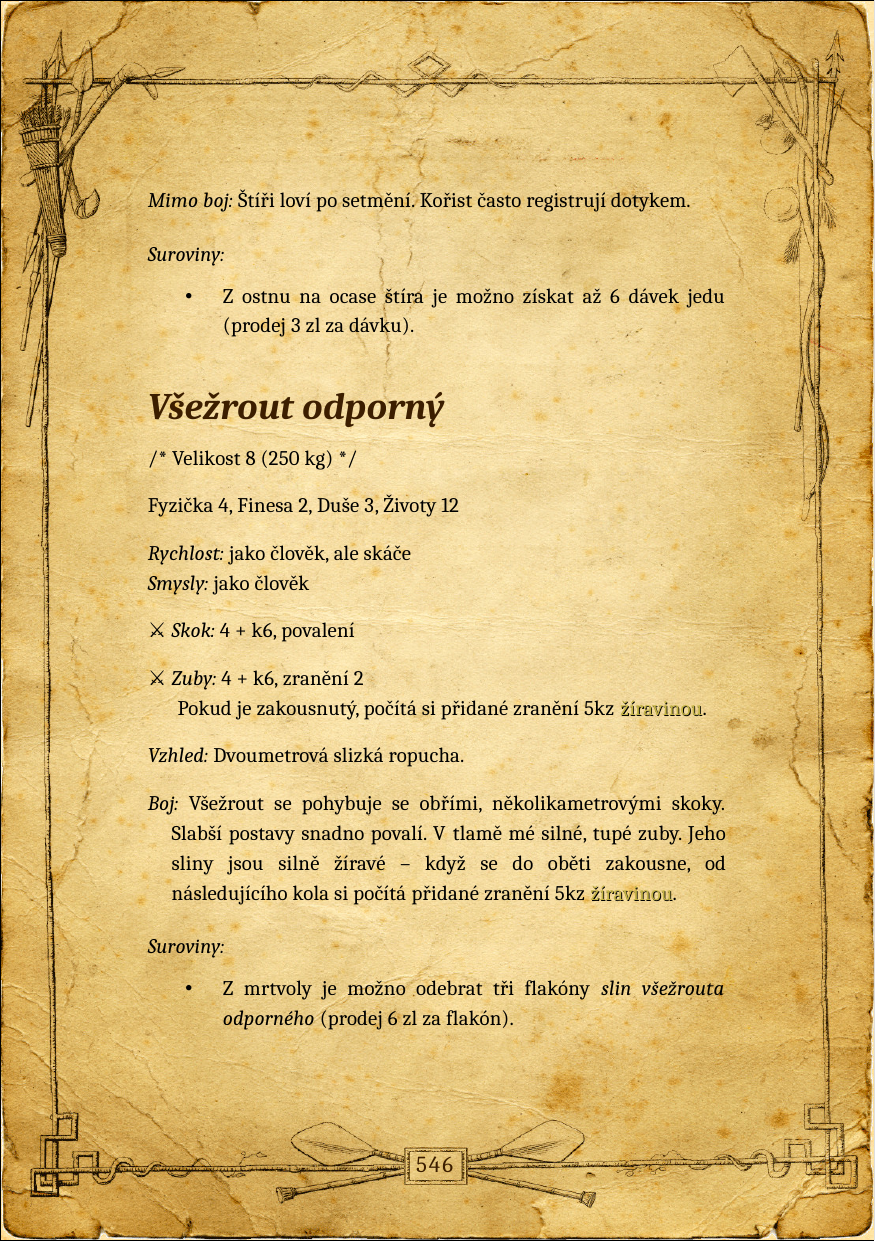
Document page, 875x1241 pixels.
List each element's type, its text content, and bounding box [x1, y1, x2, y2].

text /* Velikost 8 (250 kg) */ [148, 446, 726, 470]
list Z⁠ mrtvoly je možno odebrat tři flakóny slin všežrouta odporného (prodej 6 zl za flakón). [185, 977, 726, 1030]
text Smysly: jako člověk [148, 571, 726, 595]
picture [1, 1, 874, 1240]
text Fyzička 4, Finesa 2, Duše 3, Životy 12 [148, 494, 726, 518]
text Boj: Všežrout se pohybuje se obřími, několikametrovými skoky. Slabší postavy snadno povalí. V⁠ tlamě mé silné, tupé zuby. Jeho sliny jsou silně žíravé – když se do oběti zakousne, od následujícího kola si počítá přidané zranění 5kz žíravinou. [148, 792, 726, 905]
text Mimo boj: Štíři loví po setmění. Kořist často registrují dotykem. [148, 189, 726, 213]
text ⚔ Skok: 4 + k6, povalení [148, 619, 726, 643]
list Z⁠ ostnu na ocase štíra je možno získat až 6 dávek jedu (prodej 3 zl za dávku). [185, 284, 726, 338]
text Suroviny: [148, 243, 726, 267]
text Vzhled: Dvoumetrová slizká ropucha. [148, 744, 726, 768]
text ⚔ Zuby: 4 + k6, zranění 2 Pokud je zakousnutý, počítá si přidané zranění 5kz žíravinou. [148, 667, 726, 720]
text Rychlost: jako člověk, ale skáče [148, 541, 726, 565]
subtitle Všežrout odporný [148, 385, 726, 428]
text Suroviny: [148, 935, 726, 959]
